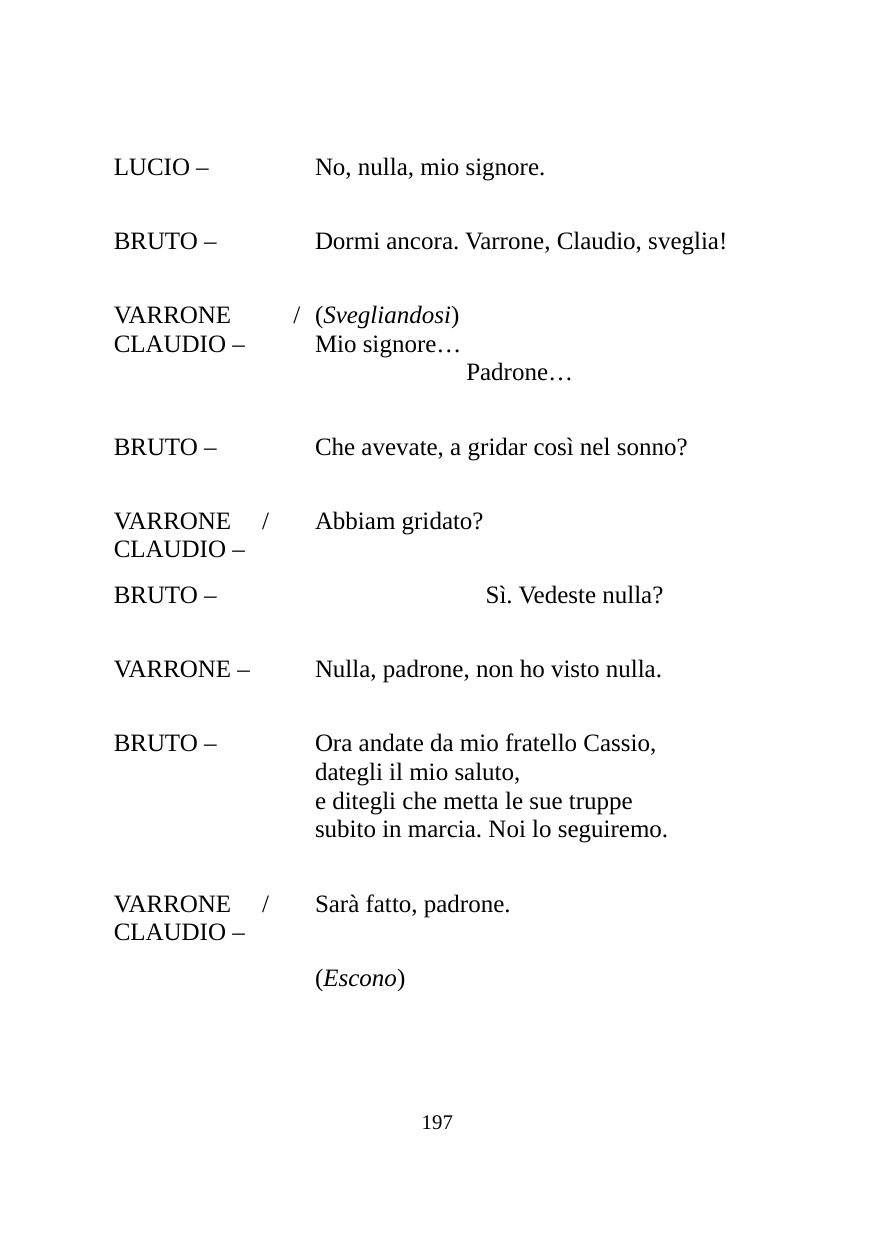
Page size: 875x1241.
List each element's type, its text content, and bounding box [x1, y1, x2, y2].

table_cell Sì. Vedeste nulla? [308, 580, 768, 654]
table_cell BRUTO – [106, 432, 307, 506]
table_cell VARRONE / CLAUDIO – [106, 300, 307, 432]
table_cell Ora andate da mio fratello Cassio, dategli il mio saluto, e ditegli che metta le sue truppe subito in marcia. Noi lo seguiremo. [308, 728, 768, 889]
table_cell No, nulla, mio signore. [308, 152, 768, 226]
table_cell Che avevate, a gridar così nel sonno? [308, 432, 768, 506]
table_cell VARRONE / CLAUDIO – [106, 506, 307, 580]
table_cell [106, 963, 307, 1008]
table_cell Abbiam gridato? [308, 506, 768, 580]
table_cell (Escono) [308, 963, 768, 1008]
table_cell VARRONE – [106, 654, 307, 728]
table_cell BRUTO – [106, 580, 307, 654]
table_cell [106, 106, 307, 152]
table_cell Nulla, padrone, non ho visto nulla. [308, 654, 768, 728]
table_cell BRUTO – [106, 226, 307, 300]
table_cell BRUTO – [106, 728, 307, 889]
table_cell LUCIO – [106, 152, 307, 226]
table_cell VARRONE / CLAUDIO – [106, 889, 307, 963]
table_cell Sarà fatto, padrone. [308, 889, 768, 963]
table_cell (Svegliandosi) Mio signore… Padrone… [308, 300, 768, 432]
table_cell [308, 106, 768, 152]
table_cell Dormi ancora. Varrone, Claudio, sveglia! [308, 226, 768, 300]
